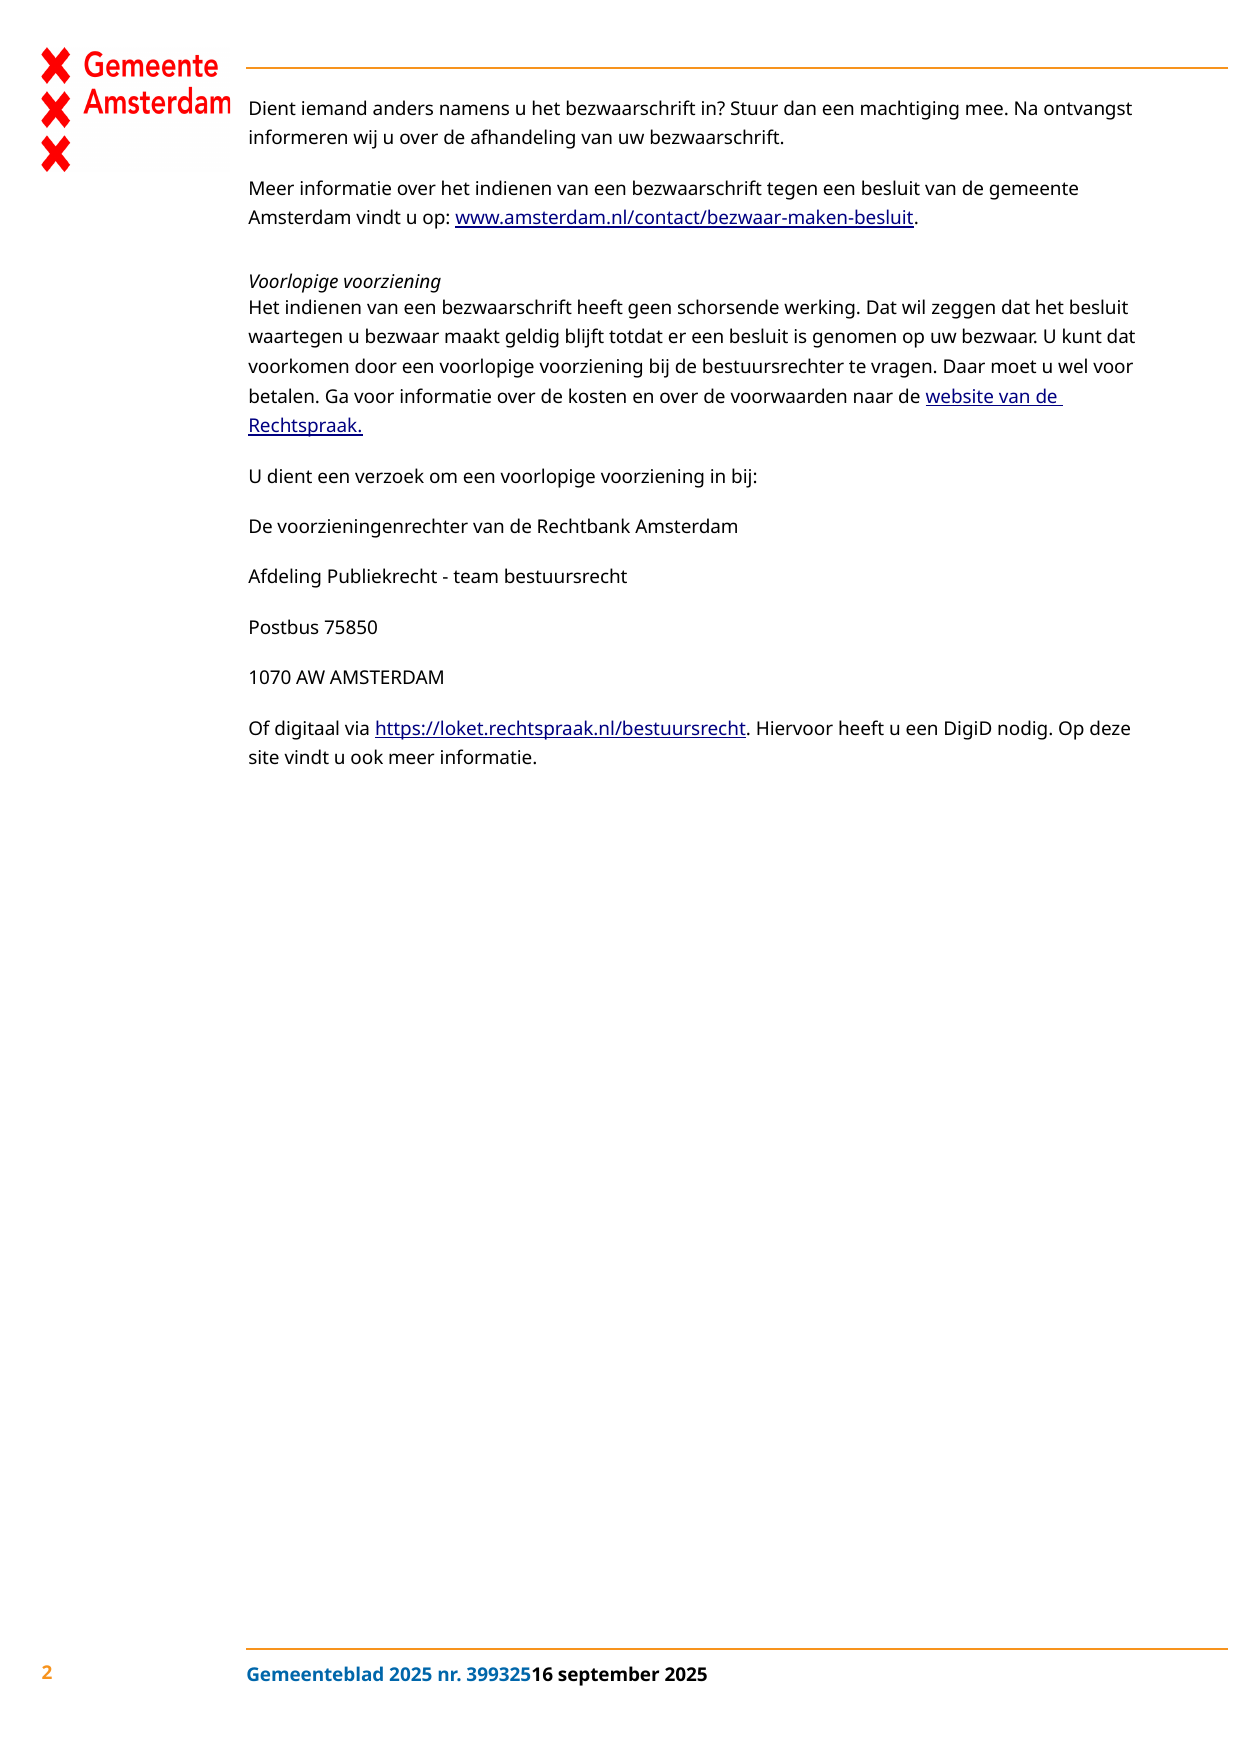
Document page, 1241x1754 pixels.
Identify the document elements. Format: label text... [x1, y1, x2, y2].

text Of digitaal via https://loket.rechtspraak.nl/bestuursrecht. Hiervoor heeft u een DigiD nodig. Op deze site vindt u ook meer informatie. [248, 715, 1152, 770]
text De voorzieningenrechter van de Rechtbank Amsterdam [248, 513, 1152, 539]
text Dient iemand anders namens u het bezwaarschrift in? Stuur dan een machtiging mee. Na ontvangst informeren wij u over de afhandeling van uw bezwaarschrift. [248, 95, 1152, 150]
text Afdeling Publiekrecht - team bestuursrecht [248, 564, 1152, 589]
picture [41, 47, 231, 172]
text Meer informatie over het indienen van een bezwaarschrift tegen een besluit van de gemeente Amsterdam vindt u op: www.amsterdam.nl/contact/bezwaar-maken-besluit. [248, 175, 1152, 230]
text Het indienen van een bezwaarschrift heeft geen schorsende werking. Dat wil zeggen dat het besluit waartegen u bezwaar maakt geldig blijft totdat er een besluit is genomen op uw bezwaar. U kunt dat voorkomen door een voorlopige voorziening bij de bestuursrechter te vragen. Daar moet u wel voor betalen. Ga voor informatie over de kosten en over de voorwaarden naar de website van de Rechtspraak. [248, 294, 1152, 438]
text Voorlopige voorziening [248, 268, 1152, 294]
text Postbus 75850 [248, 614, 1152, 640]
text 1070 AW AMSTERDAM [248, 664, 1152, 690]
text U dient een verzoek om een voorlopige voorziening in bij: [248, 463, 1152, 488]
